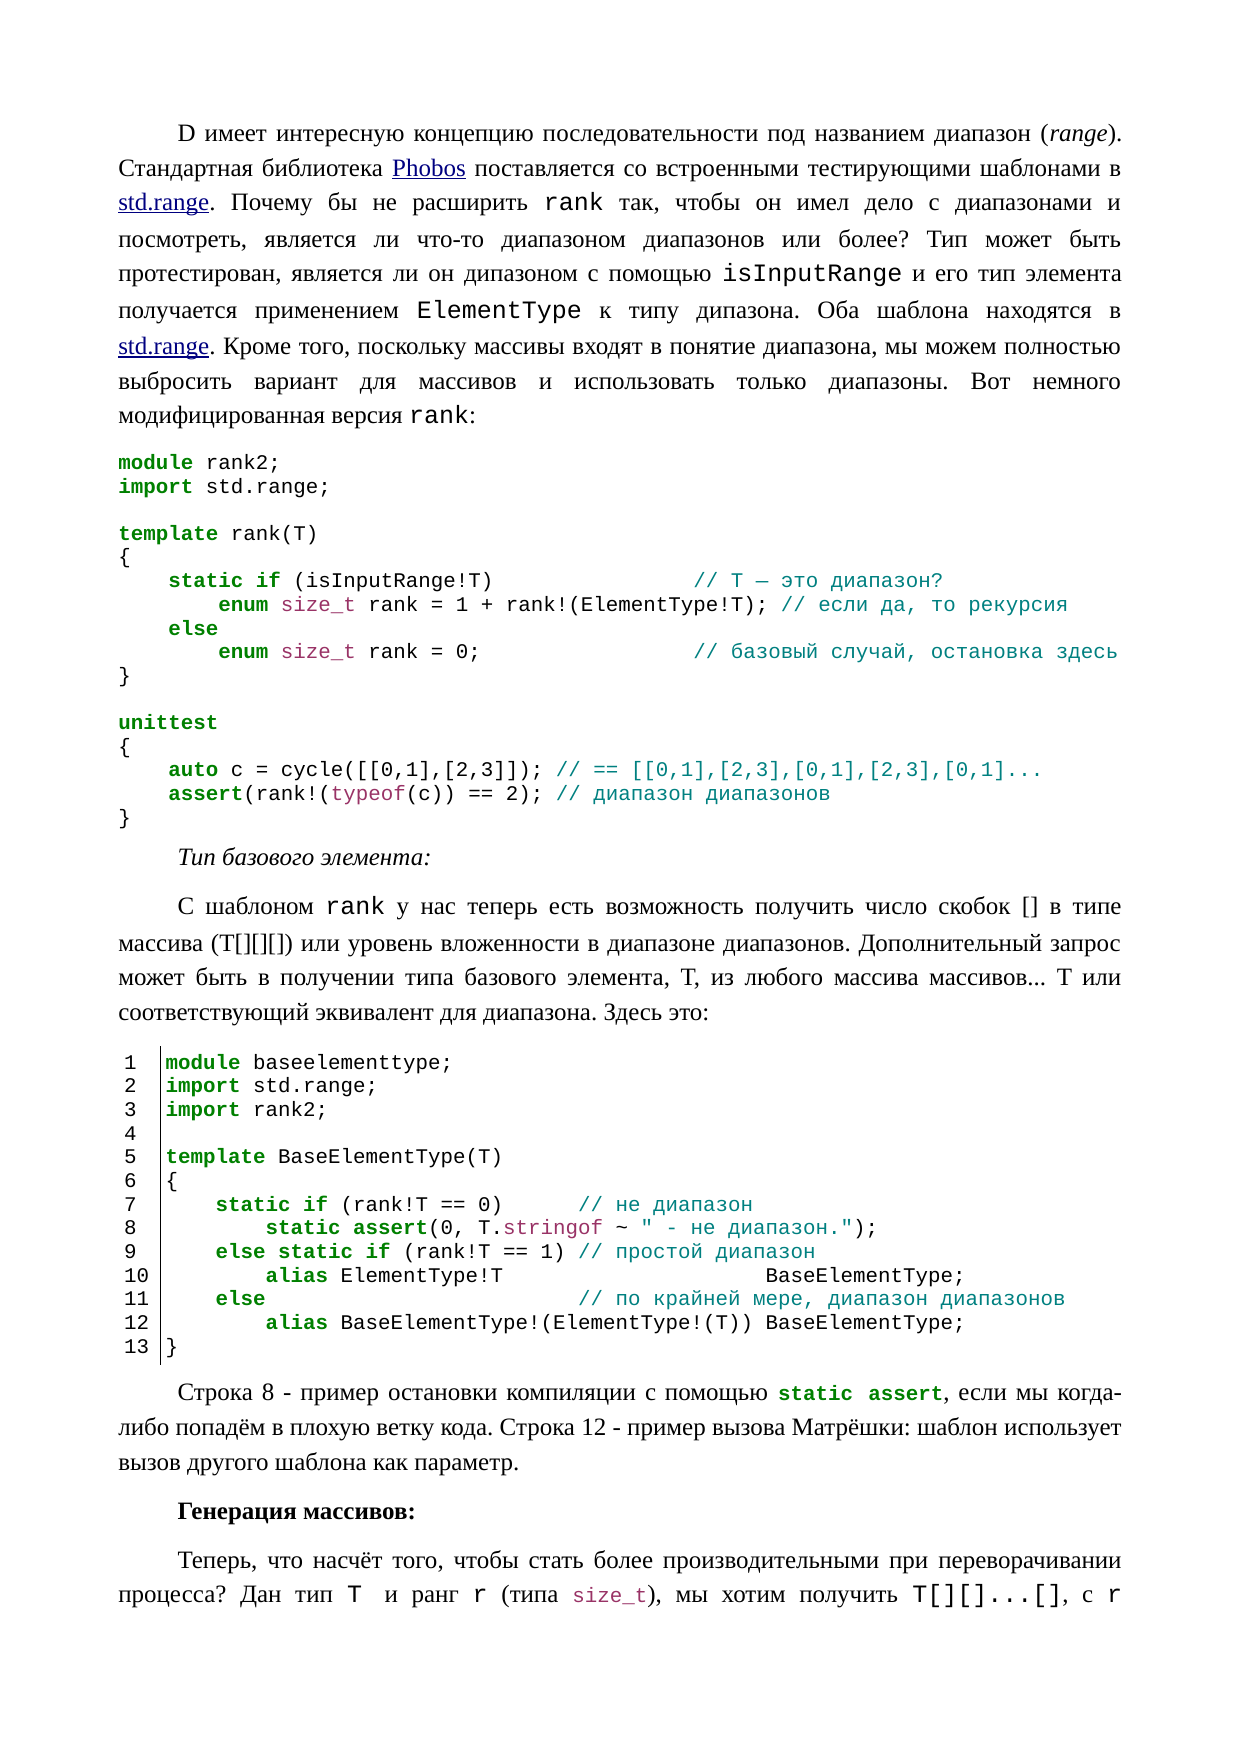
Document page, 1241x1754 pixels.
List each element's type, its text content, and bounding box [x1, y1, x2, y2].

text } [118, 807, 1122, 830]
text static if (isInputRange!T) // T — это диапазон? [118, 570, 1122, 594]
text template rank(T) [118, 523, 1122, 547]
text enum size_t rank = 0; // базовый случай, остановка здесь [118, 641, 1122, 665]
text Тип базового элемента: [118, 842, 1122, 871]
table_header module baseelementtype; import std.range; import rank2; template BaseElementType(T) { static if (rank!T == 0) // не диапазон static assert(0, T.stringof ~ " - не диапазон."); else static if (rank!T == 1) // простой диапазон alias ElementType!T BaseElementType; else // по крайней мере, диапазон диапазонов alias BaseElementType!(ElementType!(T)) BaseElementType; } [161, 1046, 1122, 1365]
text import std.range; [118, 476, 1122, 499]
text D имеет интересную концепцию последовательности под названием диапазон (range). Стандартная библиотека Phobos поставляется со встроенными тестирующими шаблонами в std.range. Почему бы не расширить rank так, чтобы он имел дело с диапазонами и посмотреть, является ли что-то диапазоном диапазонов или более? Тип может быть протестирован, является ли он дипазоном с помощью isInputRange и его тип элемента получается применением ElementType к типу дипазона. Оба шаблона находятся в std.range. Кроме того, поскольку массивы входят в понятие диапазона, мы можем полностью выбросить вариант для массивов и использовать только диапазоны. Вот немного модифицированная версия rank: [118, 118, 1122, 431]
text assert(rank!(typeof(c)) == 2); // диапазон диапазонов [118, 783, 1122, 807]
text else [118, 617, 1122, 641]
text Строка 8 - пример остановки компиляции с помощью static assert, если мы когда-либо попадём в плохую ветку кода. Строка 12 - пример вызова Матрёшки: шаблон использует вызов другого шаблона как параметр. [118, 1377, 1122, 1475]
text С шаблоном rank у нас теперь есть возможность получить число скобок [] в типе массива (T[][][]) или уровень вложенности в диапазоне диапазонов. Дополнительный запрос может быть в получении типа базового элемента, T, из любого массива массивов... T или соответствующий эквивалент для диапазона. Здесь это: [118, 891, 1122, 1026]
text { [118, 547, 1122, 570]
text enum size_t rank = 1 + rank!(ElementType!T); // если да, то рекурсия [118, 594, 1122, 617]
text Генерация массивов: [118, 1496, 1122, 1524]
text unittest [118, 712, 1122, 736]
text } [118, 665, 1122, 688]
table_header 1 2 3 4 5 6 7 8 9 10 11 12 13 [118, 1046, 160, 1365]
text auto c = cycle([[0,1],[2,3]]); // == [[0,1],[2,3],[0,1],[2,3],[0,1]... [118, 759, 1122, 783]
text Теперь, что насчёт того, чтобы стать более производительными при переворачивании процесса? Дан тип T и ранг r (типа size_t), мы хотим получить T[][]...[], с r [118, 1545, 1122, 1610]
text module rank2; [118, 452, 1122, 476]
text { [118, 736, 1122, 759]
